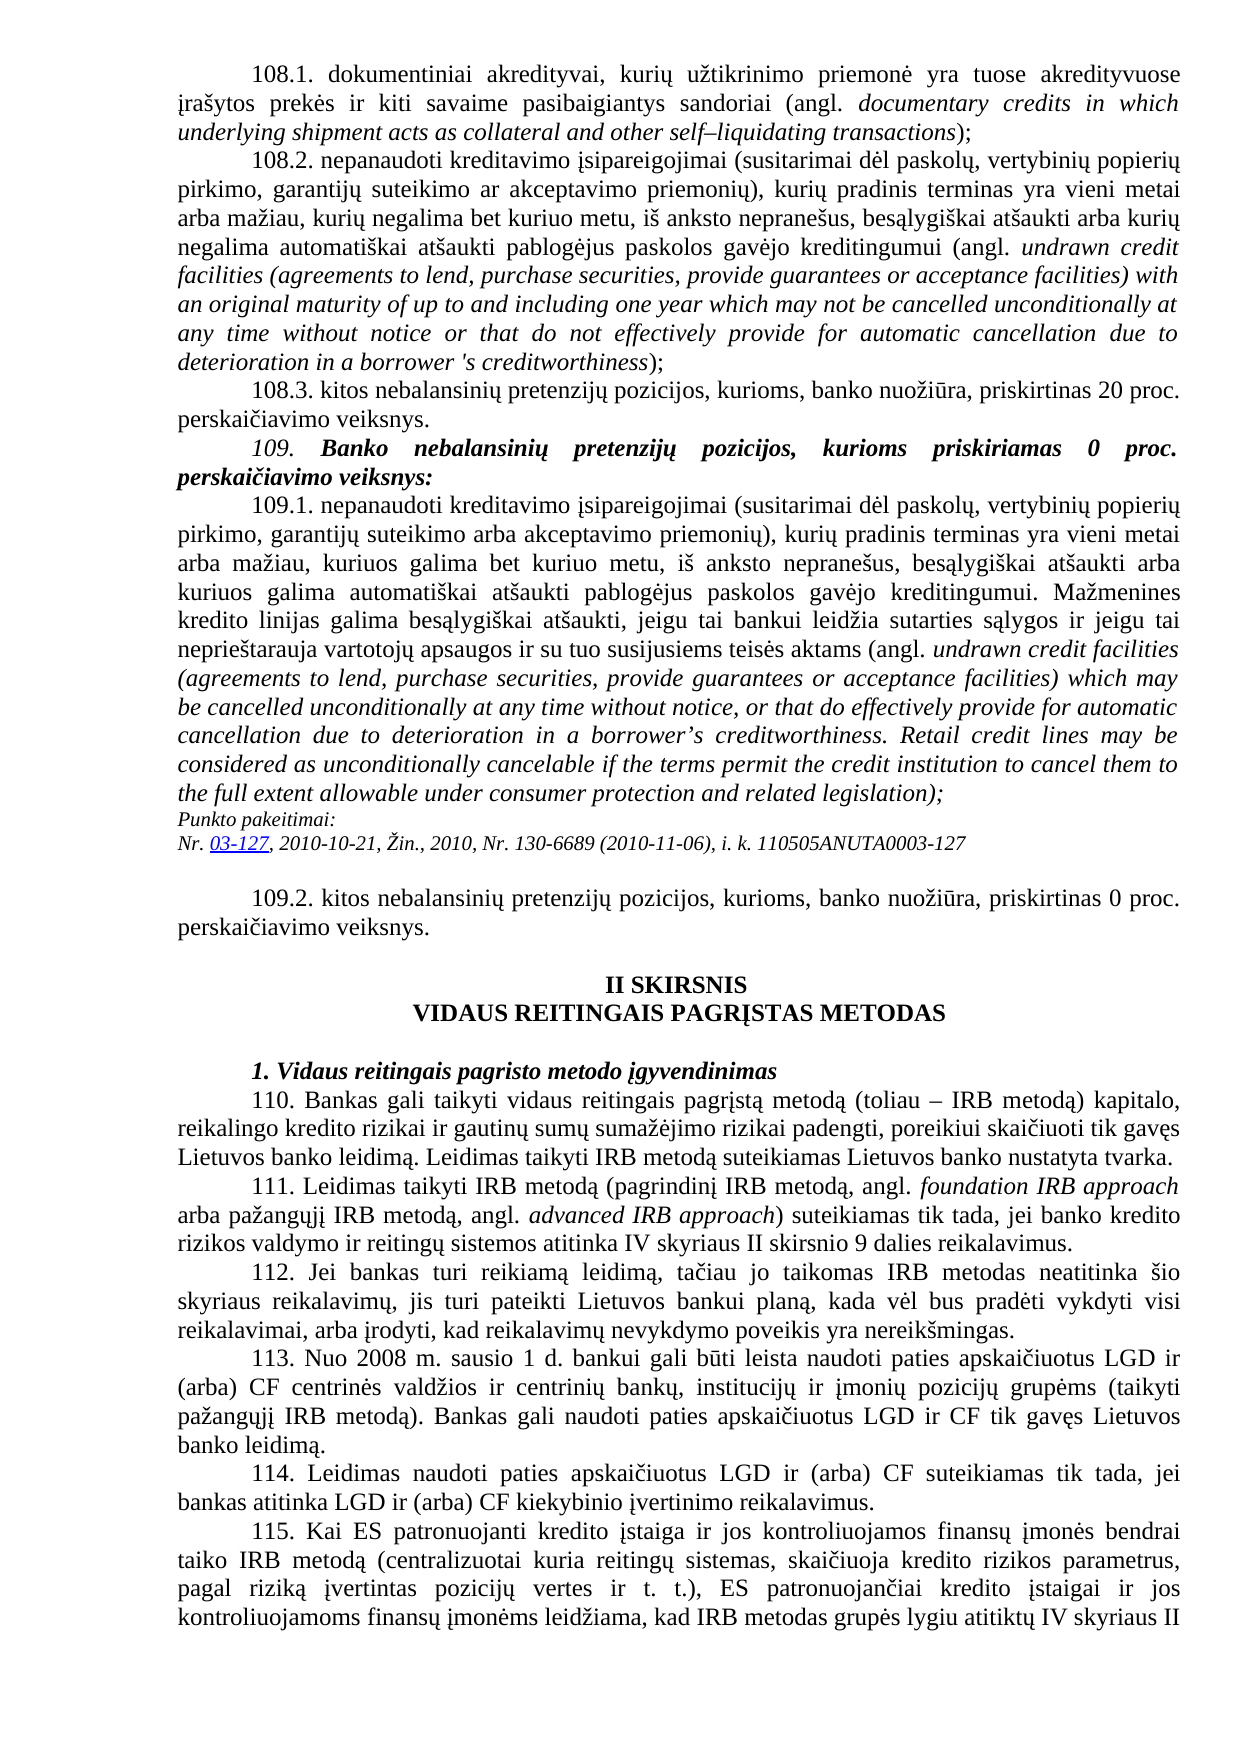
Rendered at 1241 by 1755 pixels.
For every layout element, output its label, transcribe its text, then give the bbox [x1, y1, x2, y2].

text 108.2. nepanaudoti kreditavimo įsipareigojimai (susitarimai dėl paskolų, vertybinių popierių pirkimo, garantijų suteikimo ar akceptavimo priemonių), kurių pradinis terminas yra vieni metai arba mažiau, kurių negalima bet kuriuo metu, iš anksto nepranešus, besąlygiškai atšaukti arba kurių negalima automatiškai atšaukti pablogėjus paskolos gavėjo kreditingumui (angl. undrawn credit facilities (agreements to lend, purchase securities, provide guarantees or acceptance facilities) with an original maturity of up to and including one year which may not be cancelled unconditionally at any time without notice or that do not effectively provide for automatic cancellation due to deterioration in a borrower 's creditworthiness); [177, 145, 1181, 375]
text 113. Nuo 2008 m. sausio 1 d. bankui gali būti leista naudoti paties apskaičiuotus LGD ir (arba) CF centrinės valdžios ir centrinių bankų, institucijų ir įmonių pozicijų grupėms (taikyti pažangųjį IRB metodą). Bankas gali naudoti paties apskaičiuotus LGD ir CF tik gavęs Lietuvos banko leidimą. [177, 1343, 1181, 1458]
text 114. Leidimas naudoti paties apskaičiuotus LGD ir (arba) CF suteikiamas tik tada, jei bankas atitinka LGD ir (arba) CF kiekybinio įvertinimo reikalavimus. [177, 1458, 1181, 1516]
text VIDAUS REITINGAIS PAGRĮSTAS METODAS [177, 998, 1181, 1027]
text 111. Leidimas taikyti IRB metodą (pagrindinį IRB metodą, angl. foundation IRB approach arba pažangųjį IRB metodą, angl. advanced IRB approach) suteikiamas tik tada, jei banko kredito rizikos valdymo ir reitingų sistemos atitinka IV skyriaus II skirsnio 9 dalies reikalavimus. [177, 1171, 1181, 1257]
text 109.1. nepanaudoti kreditavimo įsipareigojimai (susitarimai dėl paskolų, vertybinių popierių pirkimo, garantijų suteikimo arba akceptavimo priemonių), kurių pradinis terminas yra vieni metai arba mažiau, kuriuos galima bet kuriuo metu, iš anksto nepranešus, besąlygiškai atšaukti arba kuriuos galima automatiškai atšaukti pablogėjus paskolos gavėjo kreditingumui. Mažmenines kredito linijas galima besąlygiškai atšaukti, jeigu tai bankui leidžia sutarties sąlygos ir jeigu tai neprieštarauja vartotojų apsaugos ir su tuo susijusiems teisės aktams (angl. undrawn credit facilities (agreements to lend, purchase securities, provide guarantees or acceptance facilities) which may be cancelled unconditionally at any time without notice, or that do effectively provide for automatic cancellation due to deterioration in a borrower’s creditworthiness. Retail credit lines may be considered as unconditionally cancelable if the terms permit the credit institution to cancel them to the full extent allowable under consumer protection and related legislation); [177, 490, 1181, 807]
text 1. Vidaus reitingais pagristo metodo įgyvendinimas [177, 1056, 1181, 1085]
text 108.3. kitos nebalansinių pretenzijų pozicijos, kurioms, banko nuožiūra, priskirtinas 20 proc. perskaičiavimo veiksnys. [177, 375, 1181, 433]
text 109.2. kitos nebalansinių pretenzijų pozicijos, kurioms, banko nuožiūra, priskirtinas 0 proc. perskaičiavimo veiksnys. [177, 883, 1181, 941]
text 115. Kai ES patronuojanti kredito įstaiga ir jos kontroliuojamos finansų įmonės bendrai taiko IRB metodą (centralizuotai kuria reitingų sistemas, skaičiuoja kredito rizikos parametrus, pagal riziką įvertintas pozicijų vertes ir t. t.), ES patronuojančiai kredito įstaigai ir jos kontroliuojamoms finansų įmonėms leidžiama, kad IRB metodas grupės lygiu atitiktų IV skyriaus II [177, 1516, 1181, 1631]
text 109. Banko nebalansinių pretenzijų pozicijos, kurioms priskiriamas 0 proc. perskaičiavimo veiksnys: [177, 433, 1181, 490]
text Punkto pakeitimai: [177, 807, 1181, 831]
text 108.1. dokumentiniai akredityvai, kurių užtikrinimo priemonė yra tuose akredityvuose įrašytos prekės ir kiti savaime pasibaigiantys sandoriai (angl. documentary credits in which underlying shipment acts as collateral and other self–liquidating transactions); [177, 59, 1181, 145]
text II SKIRSNIS [177, 970, 1181, 998]
text 112. Jei bankas turi reikiamą leidimą, tačiau jo taikomas IRB metodas neatitinka šio skyriaus reikalavimų, jis turi pateikti Lietuvos bankui planą, kada vėl bus pradėti vykdyti visi reikalavimai, arba įrodyti, kad reikalavimų nevykdymo poveikis yra nereikšmingas. [177, 1257, 1181, 1343]
text 110. Bankas gali taikyti vidaus reitingais pagrįstą metodą (toliau – IRB metodą) kapitalo, reikalingo kredito rizikai ir gautinų sumų sumažėjimo rizikai padengti, poreikiui skaičiuoti tik gavęs Lietuvos banko leidimą. Leidimas taikyti IRB metodą suteikiamas Lietuvos banko nustatyta tvarka. [177, 1085, 1181, 1171]
text Nr. 03-127, 2010-10-21, Žin., 2010, Nr. 130-6689 (2010-11-06), i. k. 110505ANUTA0003-127 [177, 831, 1181, 855]
